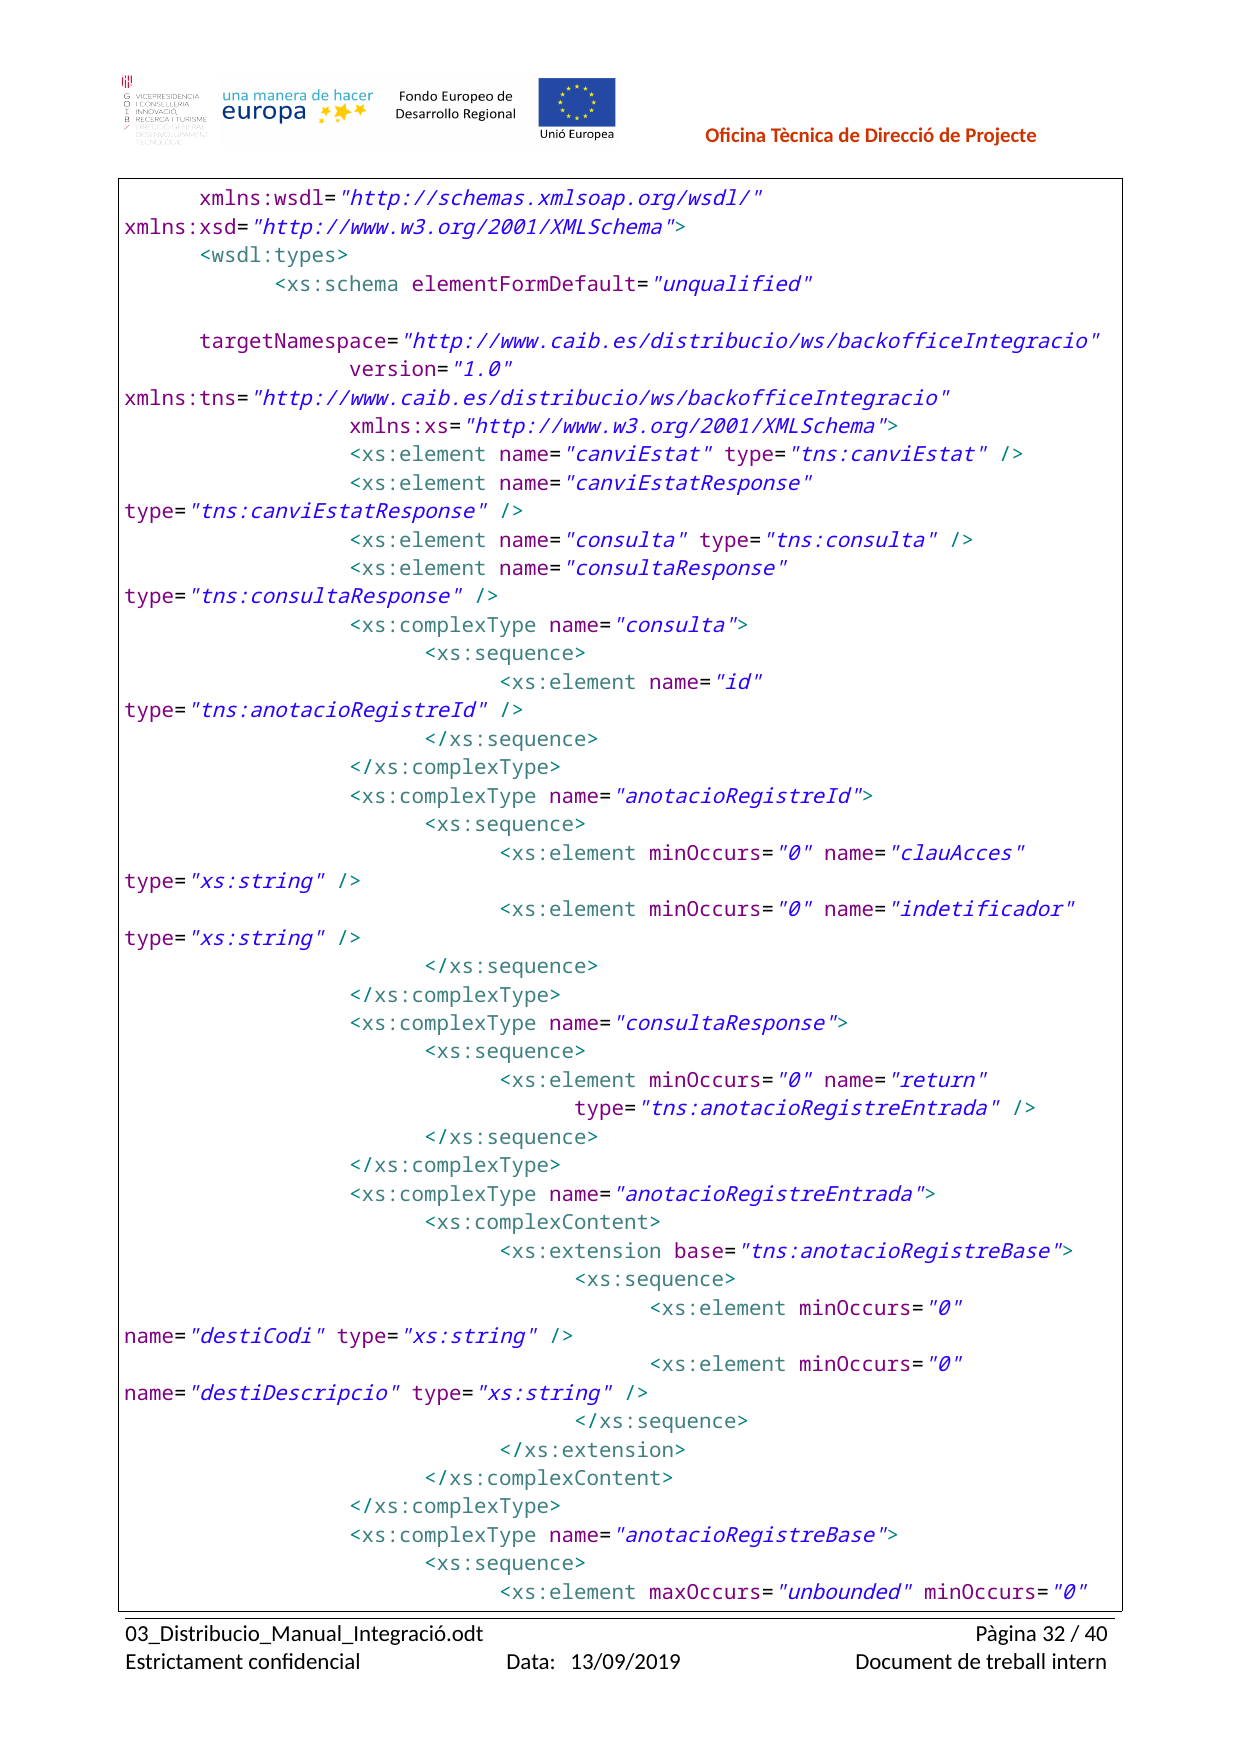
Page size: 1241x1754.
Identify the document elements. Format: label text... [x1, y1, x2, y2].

picture [219, 73, 621, 147]
table_header xmlns:wsdl="http://schemas.xmlsoap.org/wsdl/" xmlns:xsd="http://www.w3.org/2001/XMLSchema"> <wsdl:types> <xs:schema elementFormDefault="unqualified" targetNamespace="http://www.caib.es/distribucio/ws/backofficeIntegracio" version="1.0" xmlns:tns="http://www.caib.es/distribucio/ws/backofficeIntegracio" xmlns:xs="http://www.w3.org/2001/XMLSchema"> <xs:element name="canviEstat" type="tns:canviEstat" /> <xs:element name="canviEstatResponse" type="tns:canviEstatResponse" /> <xs:element name="consulta" type="tns:consulta" /> <xs:element name="consultaResponse" type="tns:consultaResponse" /> <xs:complexType name="consulta"> <xs:sequence> <xs:element name="id" type="tns:anotacioRegistreId" /> </xs:sequence> </xs:complexType> <xs:complexType name="anotacioRegistreId"> <xs:sequence> <xs:element minOccurs="0" name="clauAcces" type="xs:string" /> <xs:element minOccurs="0" name="indetificador" type="xs:string" /> </xs:sequence> </xs:complexType> <xs:complexType name="consultaResponse"> <xs:sequence> <xs:element minOccurs="0" name="return" type="tns:anotacioRegistreEntrada" /> </xs:sequence> </xs:complexType> <xs:complexType name="anotacioRegistreEntrada"> <xs:complexContent> <xs:extension base="tns:anotacioRegistreBase"> <xs:sequence> <xs:element minOccurs="0" name="destiCodi" type="xs:string" /> <xs:element minOccurs="0" name="destiDescripcio" type="xs:string" /> </xs:sequence> </xs:extension> </xs:complexContent> </xs:complexType> <xs:complexType name="anotacioRegistreBase"> <xs:sequence> <xs:element maxOccurs="unbounded" minOccurs="0" [119, 179, 1122, 1611]
picture [118, 73, 213, 147]
